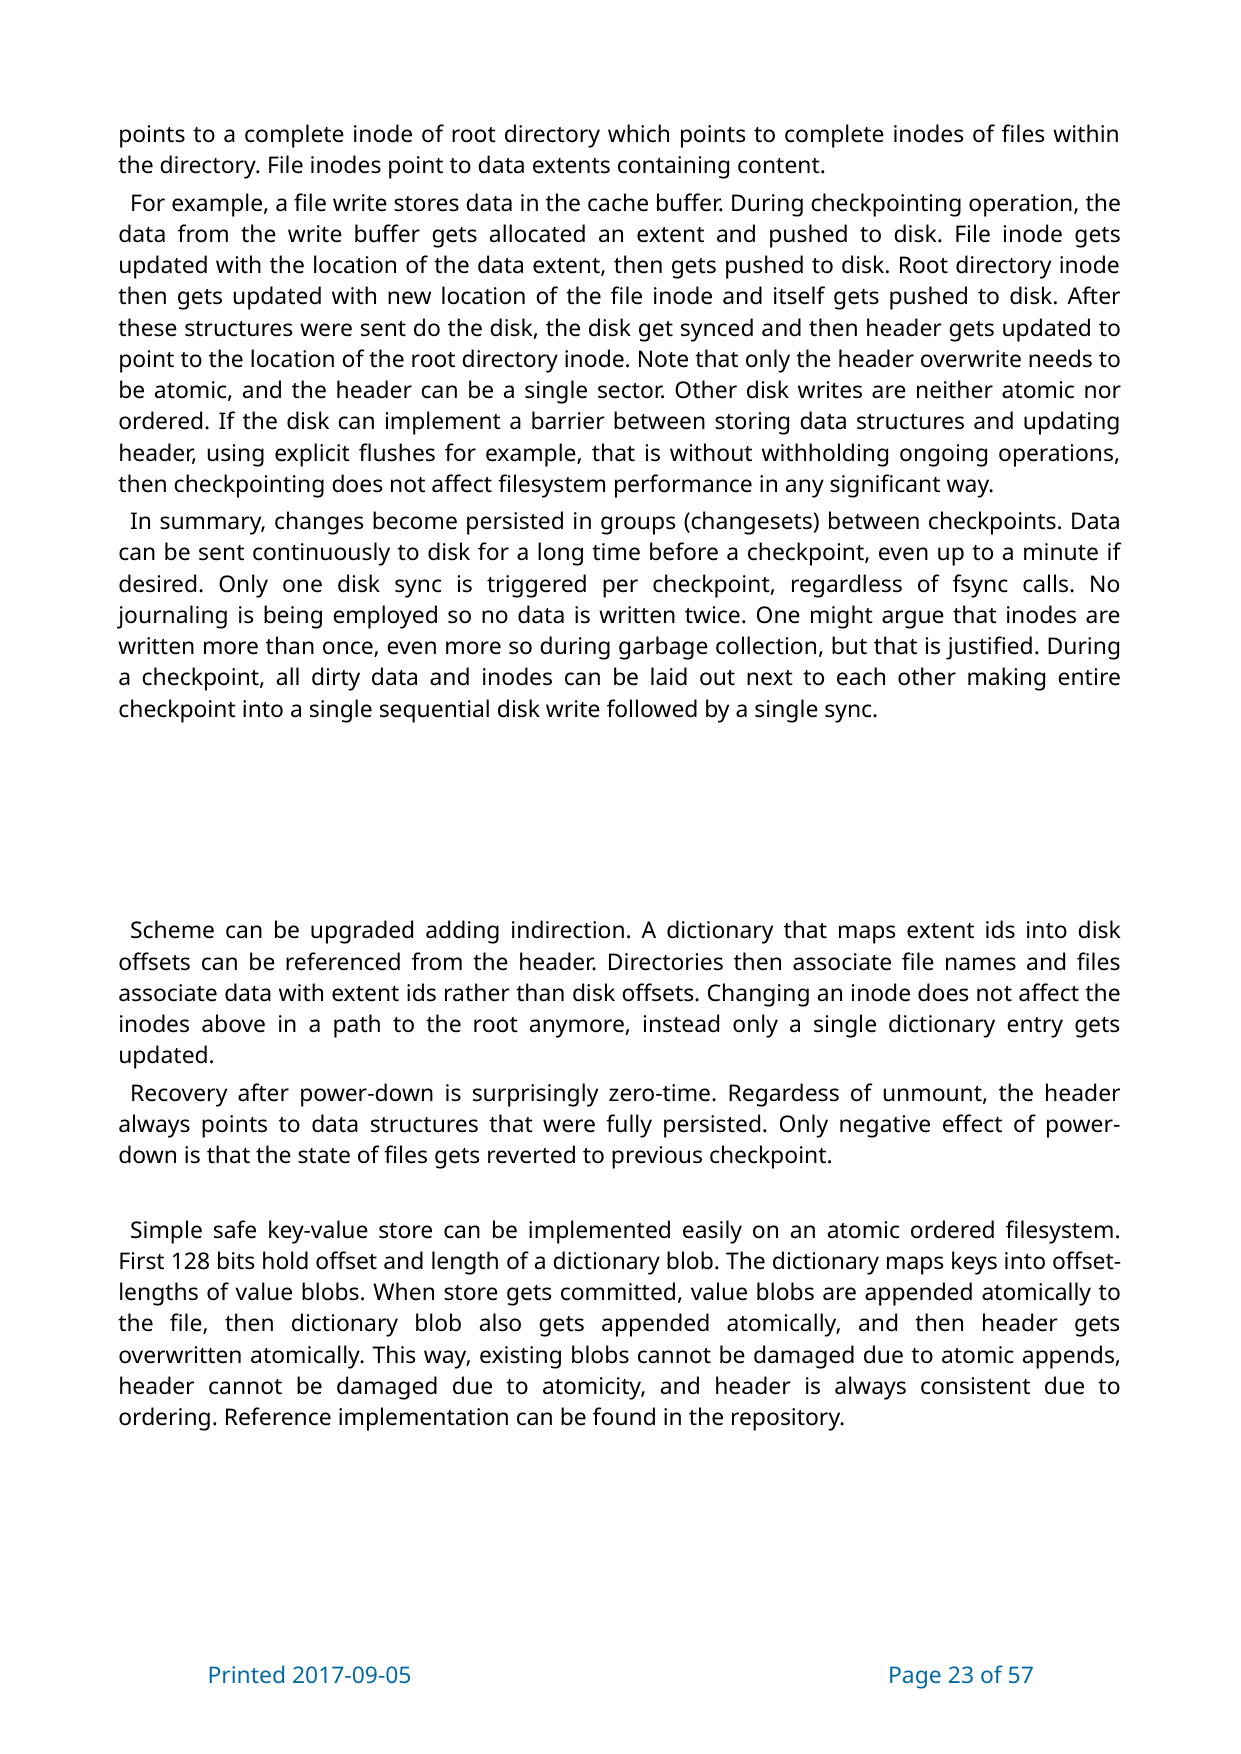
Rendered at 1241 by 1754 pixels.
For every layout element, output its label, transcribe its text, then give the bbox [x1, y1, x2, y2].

text Scheme can be upgraded adding indirection. A dictionary that maps extent ids into disk offsets can be referenced from the header. Directories then associate file names and files associate data with extent ids rather than disk offsets. Changing an inode does not affect the inodes above in a path to the root anymore, instead only a single dictionary entry gets updated. [118, 914, 1122, 1071]
text points to a complete inode of root directory which points to complete inodes of files within the directory. File inodes point to data extents containing content. [118, 118, 1122, 181]
text In summary, changes become persisted in groups (changesets) between checkpoints. Data can be sent continuously to disk for a long time before a checkpoint, even up to a minute if desired. Only one disk sync is triggered per checkpoint, regardless of fsync calls. No journaling is being employed so no data is written twice. One might argue that inodes are written more than once, even more so during garbage collection, but that is justified. During a checkpoint, all dirty data and inodes can be laid out next to each other making entire checkpoint into a single sequential disk write followed by a single sync. [118, 505, 1122, 724]
text For example, a file write stores data in the cache buffer. During checkpointing operation, the data from the write buffer gets allocated an extent and pushed to disk. File inode gets updated with the location of the data extent, then gets pushed to disk. Root directory inode then gets updated with new location of the file inode and itself gets pushed to disk. After these structures were sent do the disk, the disk get synced and then header gets updated to point to the location of the root directory inode. Note that only the header overwrite needs to be atomic, and the header can be a single sector. Other disk writes are neither atomic nor ordered. If the disk can implement a barrier between storing data structures and updating header, using explicit flushes for example, that is without withholding ongoing operations, then checkpointing does not affect filesystem performance in any significant way. [118, 187, 1122, 499]
text Simple safe key-value store can be implemented easily on an atomic ordered filesystem. First 128 bits hold offset and length of a dictionary blob. The dictionary maps keys into offset-lengths of value blobs. When store gets committed, value blobs are appended atomically to the file, then dictionary blob also gets appended atomically, and then header gets overwritten atomically. This way, existing blobs cannot be damaged due to atomic appends, header cannot be damaged due to atomicity, and header is always consistent due to ordering. Reference implementation can be found in the repository. [118, 1213, 1122, 1432]
text Recovery after power-down is surprisingly zero-time. Regardess of unmount, the header always points to data structures that were fully persisted. Only negative effect of power-down is that the state of files gets reverted to previous checkpoint. [118, 1077, 1122, 1170]
